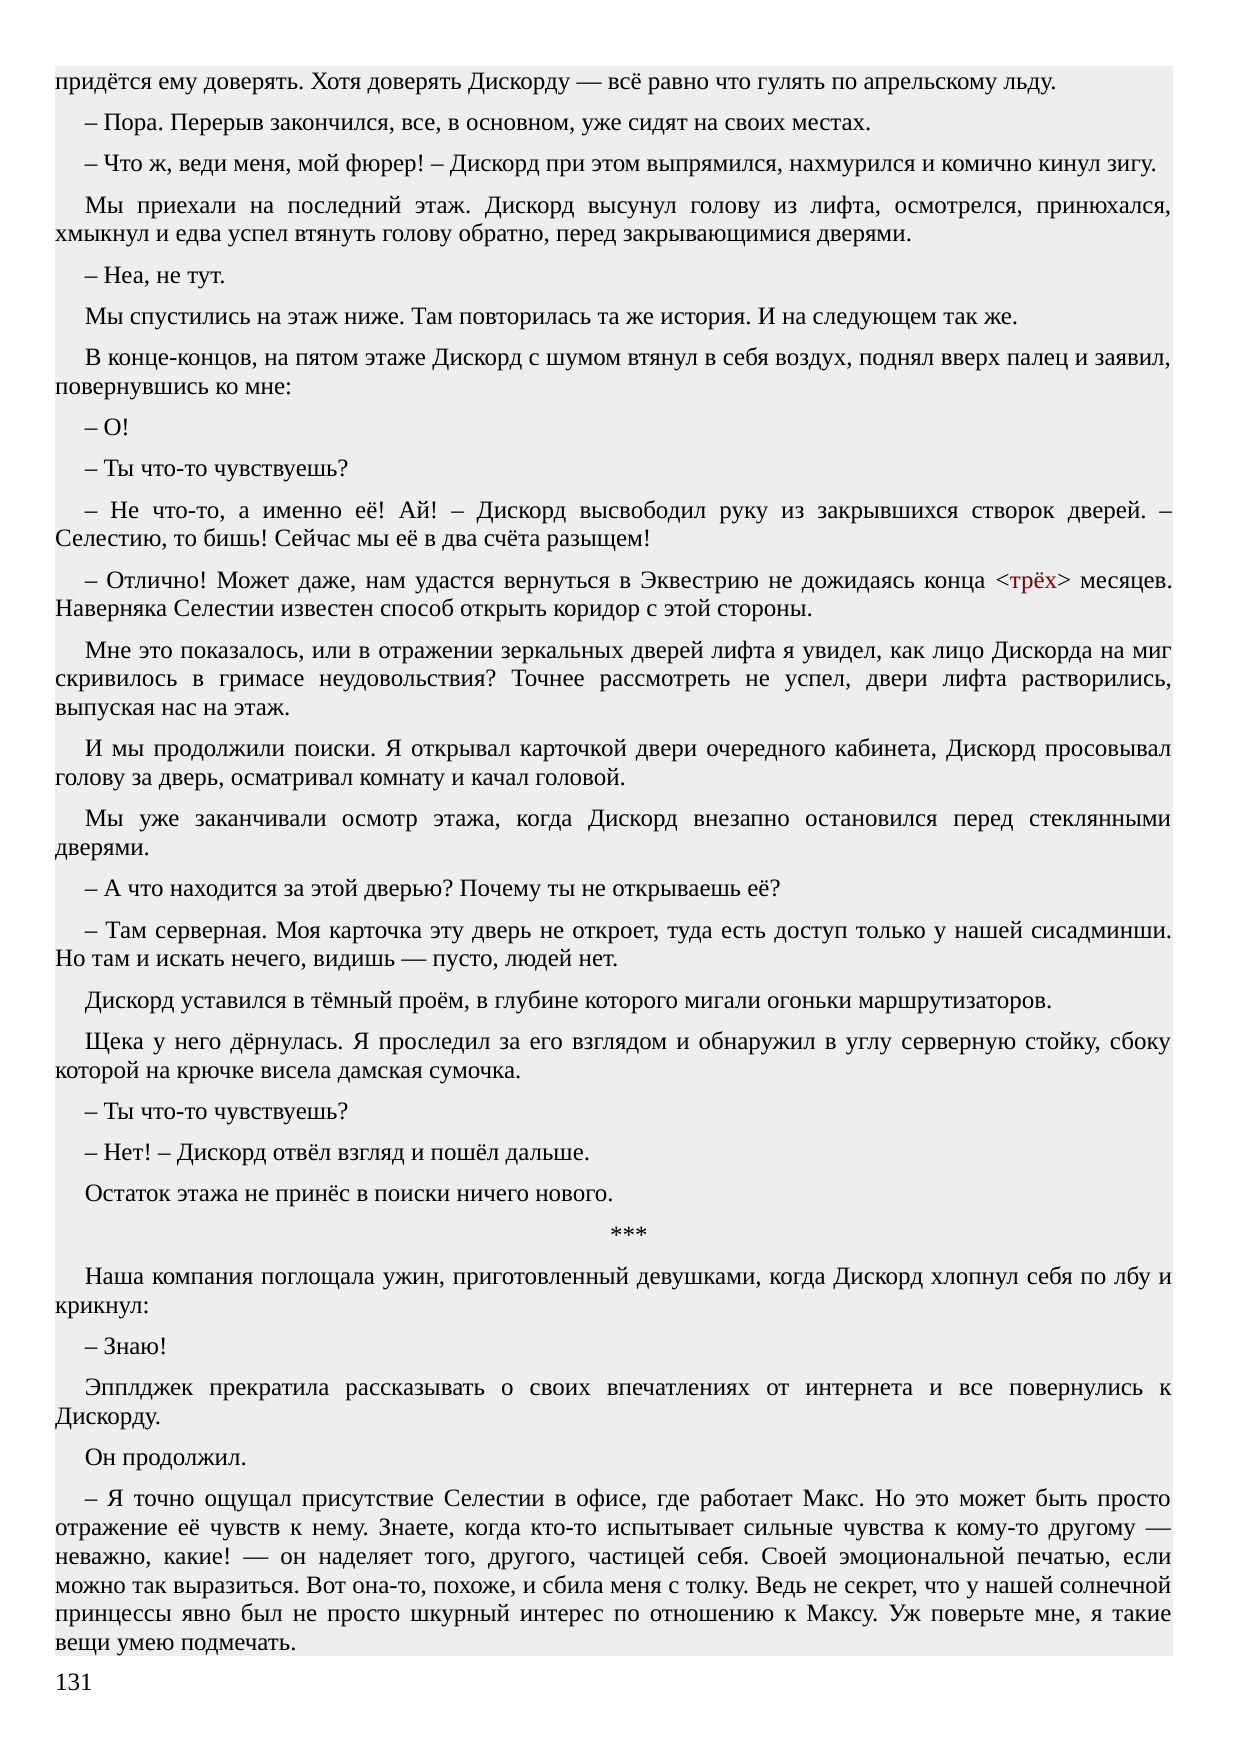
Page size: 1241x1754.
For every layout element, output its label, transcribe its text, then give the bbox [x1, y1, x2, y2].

text придётся ему доверять. Хотя доверять Дискорду — всё равно что гулять по апрельскому льду. [55, 66, 1173, 95]
text В конце-концов, на пятом этаже Дискорд с шумом втянул в себя воздух, поднял вверх палец и заявил, повернувшись ко мне: [55, 342, 1173, 400]
text – Ты что-то чувствуешь? [55, 453, 1173, 482]
text – О! [55, 412, 1173, 441]
text И мы продолжили поиски. Я открывал карточкой двери очередного кабинета, Дискорд просовывал голову за дверь, осматривал комнату и качал головой. [55, 733, 1173, 791]
text Мы приехали на последний этаж. Дискорд высунул голову из лифта, осмотрелся, принюхался, хмыкнул и едва успел втянуть голову обратно, перед закрывающимися дверями. [55, 190, 1173, 247]
text – Там серверная. Моя карточка эту дверь не откроет, туда есть доступ только у нашей сисадминши. Но там и искать нечего, видишь — пусто, людей нет. [55, 915, 1173, 972]
text Щека у него дёрнулась. Я проследил за его взглядом и обнаружил в углу серверную стойку, сбоку которой на крючке висела дамская сумочка. [55, 1026, 1173, 1083]
text Мы спустились на этаж ниже. Там повторилась та же история. И на следующем так же. [55, 301, 1173, 330]
text Он продолжил. [55, 1442, 1173, 1471]
text Мы уже заканчивали осмотр этажа, когда Дискорд внезапно остановился перед стеклянными дверями. [55, 803, 1173, 861]
text Дискорд уставился в тёмный проём, в глубине которого мигали огоньки маршрутизаторов. [55, 985, 1173, 1013]
text – Нет! – Дискорд отвёл взгляд и пошёл дальше. [55, 1137, 1173, 1166]
text – Отлично! Может даже, нам удастся вернуться в Эквестрию не дожидаясь конца <трёх> месяцев. Наверняка Селестии известен способ открыть коридор с этой стороны. [55, 565, 1173, 622]
text – Неа, не тут. [55, 260, 1173, 288]
text Наша компания поглощала ужин, приготовленный девушками, когда Дискорд хлопнул себя по лбу и крикнул: [55, 1261, 1173, 1318]
text – Я точно ощущал присутствие Селестии в офисе, где работает Макс. Но это может быть просто отражение её чувств к нему. Знаете, когда кто-то испытывает сильные чувства к кому-то другому — неважно, какие! — он наделяет того, другого, частицей себя. Своей эмоциональной печатью, если можно так выразиться. Вот она-то, похоже, и сбила меня с толку. Ведь не секрет, что у нашей солнечной принцессы явно был не просто шкурный интерес по отношению к Максу. Уж поверьте мне, я такие вещи умею подмечать. [55, 1483, 1173, 1656]
text Остаток этажа не принёс в поиски ничего нового. [55, 1178, 1173, 1207]
text – А что находится за этой дверью? Почему ты не открываешь её? [55, 873, 1173, 902]
text Эпплджек прекратила рассказывать о своих впечатлениях от интернета и все повернулись к Дискорду. [55, 1372, 1173, 1430]
text – Что ж, веди меня, мой фюрер! – Дискорд при этом выпрямился, нахмурился и комично кинул зигу. [55, 148, 1173, 177]
text – Не что-то, а именно её! Ай! – Дискорд высвободил руку из закрывшихся створок дверей. – Селестию, то бишь! Сейчас мы её в два счёта разыщем! [55, 495, 1173, 552]
text – Ты что-то чувствуешь? [55, 1096, 1173, 1125]
text Мне это показалось, или в отражении зеркальных дверей лифта я увидел, как лицо Дискорда на миг скривилось в гримасе неудовольствия? Точнее рассмотреть не успел, двери лифта растворились, выпуская нас на этаж. [55, 635, 1173, 721]
text – Пора. Перерыв закончился, все, в основном, уже сидят на своих местах. [55, 107, 1173, 136]
text *** [55, 1220, 1173, 1248]
text – Знаю! [55, 1331, 1173, 1360]
